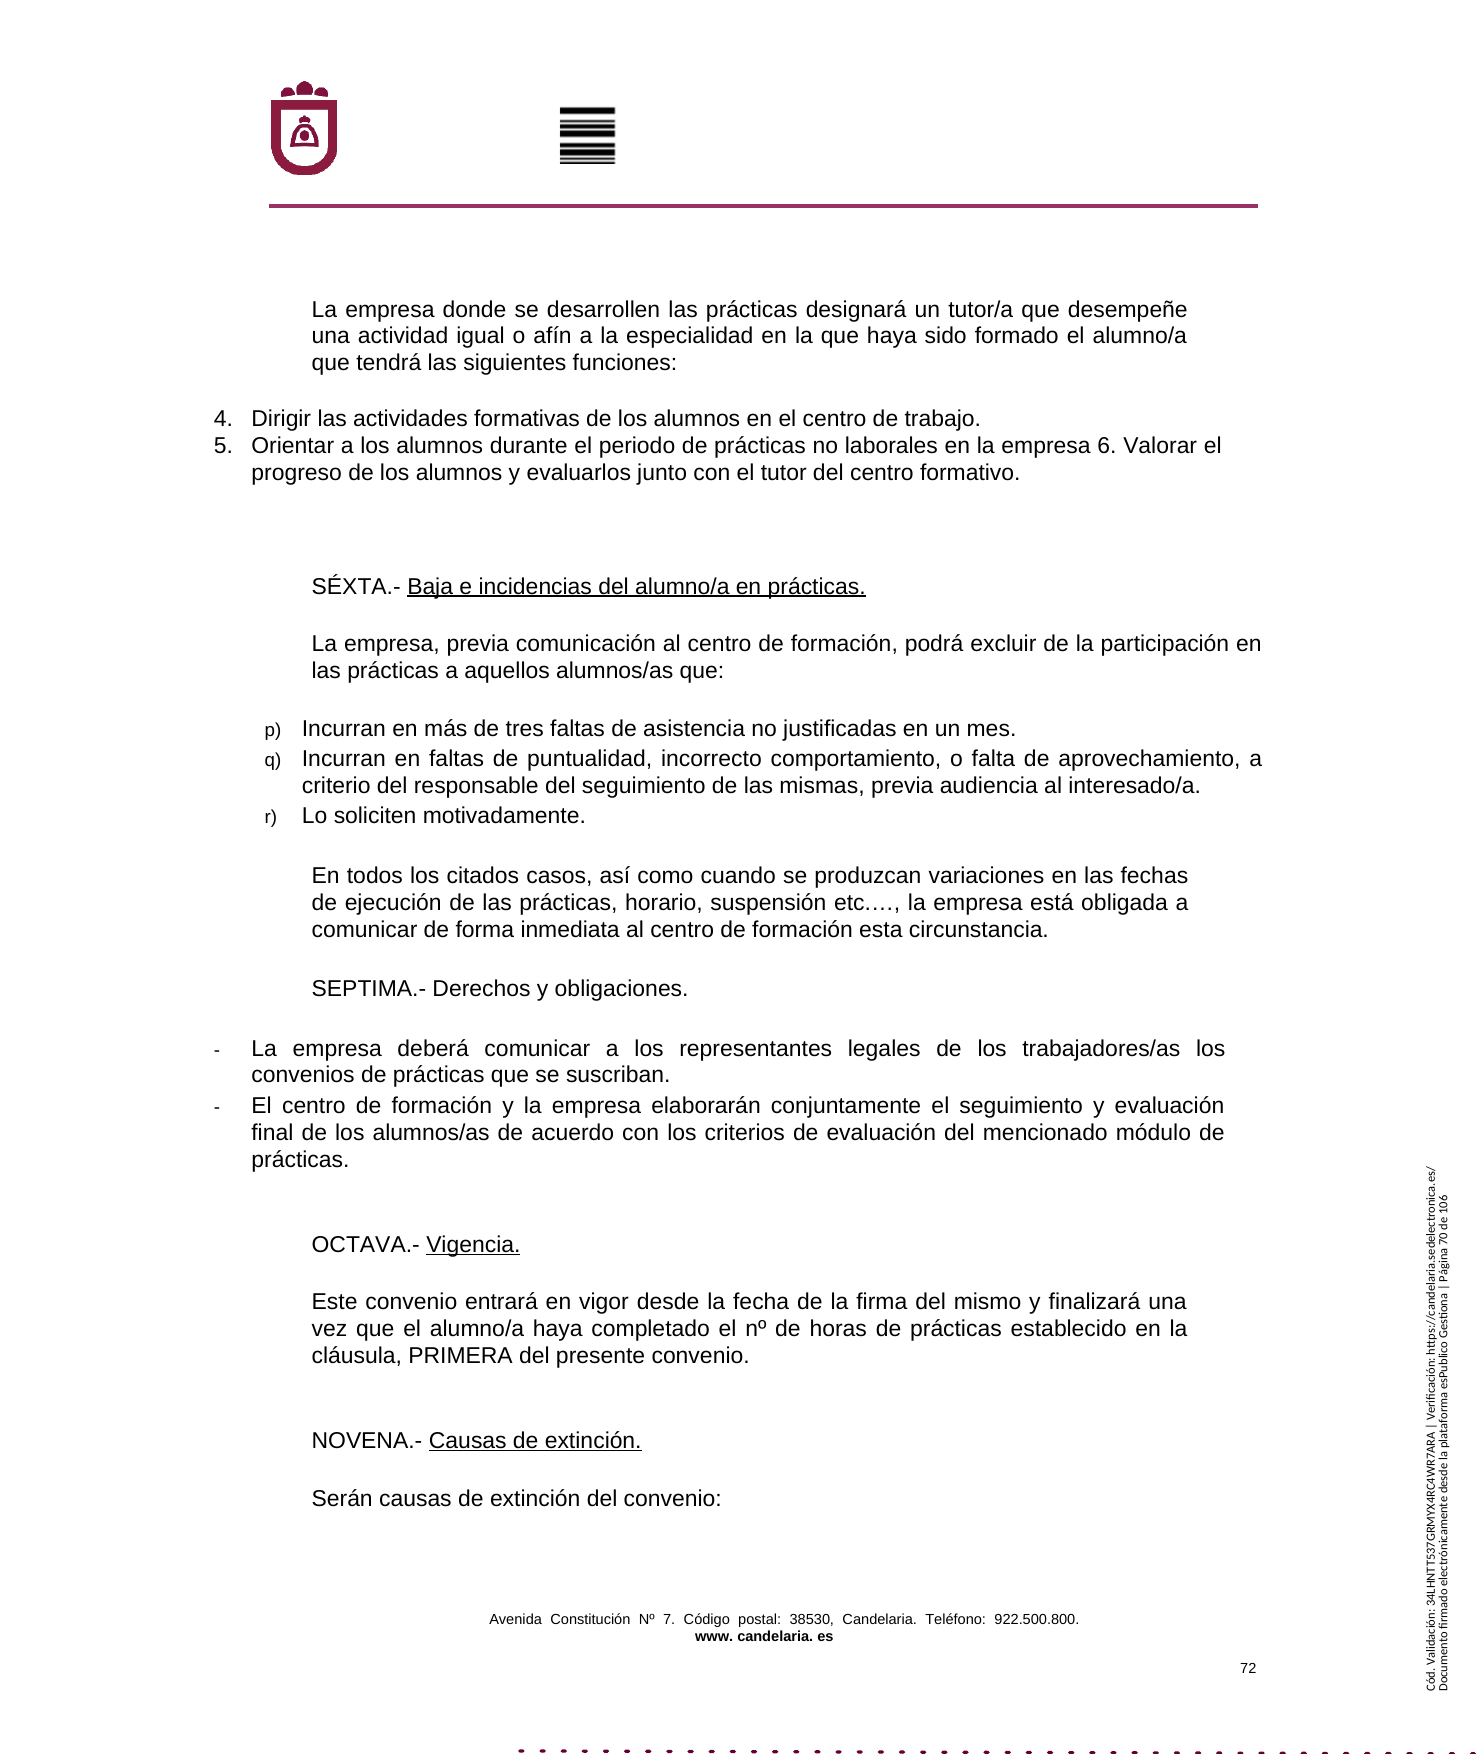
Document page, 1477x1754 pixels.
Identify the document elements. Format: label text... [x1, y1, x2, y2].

list Lo soliciten motivadamente. [264, 802, 1263, 829]
text La empresa donde se desarrollen las prácticas designará un tutor/a que desempeñe una actividad igual o afín a la especialidad en la que haya sido formado el alumno/a que tendrá las siguientes funciones: [311, 296, 1189, 376]
text La empresa, previa comunicación al centro de formación, podrá excluir de la participación en las prácticas a aquellos alumnos/as que: [311, 630, 1263, 683]
list El centro de formación y la empresa elaborarán conjuntamente el seguimiento y evaluación final de los alumnos/as de acuerdo con los criterios de evaluación del mencionado módulo de prácticas. [214, 1092, 1226, 1172]
list Incurran en faltas de puntualidad, incorrecto comportamiento, o falta de aprovechamiento, a criterio del responsable del seguimiento de las mismas, previa audiencia al interesado/a. [264, 745, 1263, 798]
text NOVENA.- Causas de extinción. [311, 1426, 1270, 1454]
text SÉXTA.- Baja e incidencias del alumno/a en prácticas. [311, 571, 1270, 599]
text SEPTIMA.- Derechos y obligaciones. [311, 974, 1263, 1001]
list Dirigir las actividades formativas de los alumnos en el centro de trabajo. [214, 405, 1223, 431]
text Este convenio entrará en vigor desde la fecha de la firma del mismo y finalizará una vez que el alumno/a haya completado el nº de horas de prácticas establecido en la cláusula, PRIMERA del presente convenio. [311, 1288, 1188, 1368]
text OCTAVA.- Vigencia. [311, 1229, 1270, 1258]
text Serán causas de extinción del convenio: [311, 1485, 1263, 1511]
text En todos los citados casos, así como cuando se produzcan variaciones en las fechas de ejecución de las prácticas, horario, suspensión etc.…, la empresa está obligada a comunicar de forma inmediata al centro de formación esta circunstancia. [311, 862, 1189, 942]
list La empresa deberá comunicar a los representantes legales de los trabajadores/as los convenios de prácticas que se suscriban. [214, 1034, 1226, 1088]
list Incurran en más de tres faltas de asistencia no justificadas en un mes. [264, 714, 1263, 741]
list Orientar a los alumnos durante el periodo de prácticas no laborales en la empresa 6. Valorar el progreso de los alumnos y evaluarlos junto con el tutor del centro formativo. [214, 432, 1223, 485]
